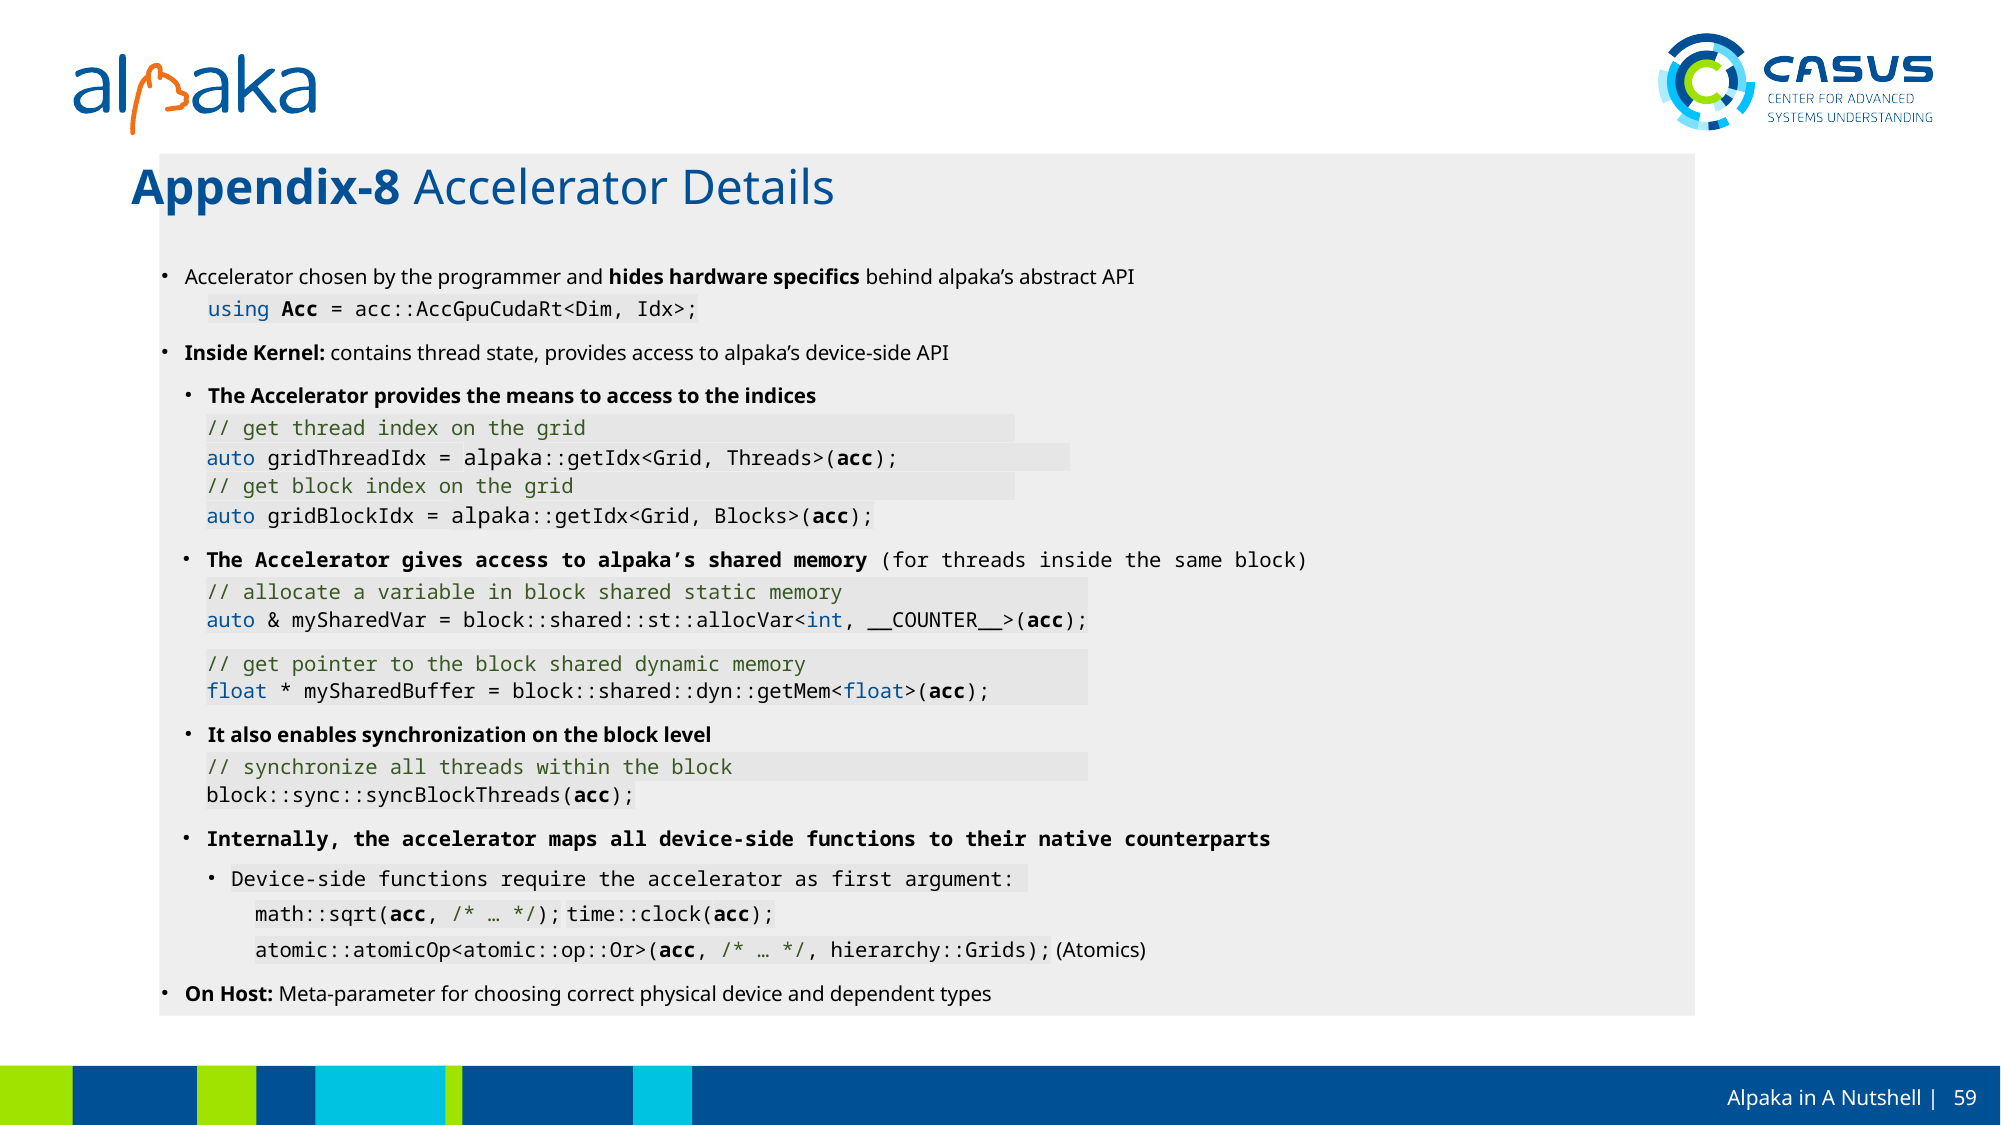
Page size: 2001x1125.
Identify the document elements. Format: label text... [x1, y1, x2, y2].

list Accelerator chosen by the programmer and hides hardware specifics behind alpaka’s abstract API using Acc = acc::AccGpuCudaRt<Dim, Idx>; Inside Kernel: contains thread state, provides access to alpaka’s device-side API The Accelerator provides the means to access to the indices // get thread index on the grid auto gridThreadIdx = alpaka::getIdx<Grid, Threads>(acc); // get block index on the grid auto gridBlockIdx = alpaka::getIdx<Grid, Blocks>(acc); The Accelerator gives access to alpaka’s shared memory (for threads inside the same block) // allocate a variable in block shared static memory auto & mySharedVar = block::shared::st::allocVar<int, __COUNTER__>(acc); // get pointer to the block shared dynamic memory float * mySharedBuffer = block::shared::dyn::getMem<float>(acc); It also enables synchronization on the block level // synchronize all threads within the block block::sync::syncBlockThreads(acc); Internally, the accelerator maps all device-side functions to their native counterparts Device-side functions require the accelerator as first argument: math::sqrt(acc, /* … */); time::clock(acc); atomic::atomicOp<atomic::op::Or>(acc, /* … */, hierarchy::Grids); (Atomics) On Host: Meta-parameter for choosing correct physical device and dependent types [159, 153, 1695, 1016]
picture [1658, 33, 1933, 131]
title Appendix-8 Accelerator Details [106, 153, 1016, 219]
picture [72, 53, 317, 136]
